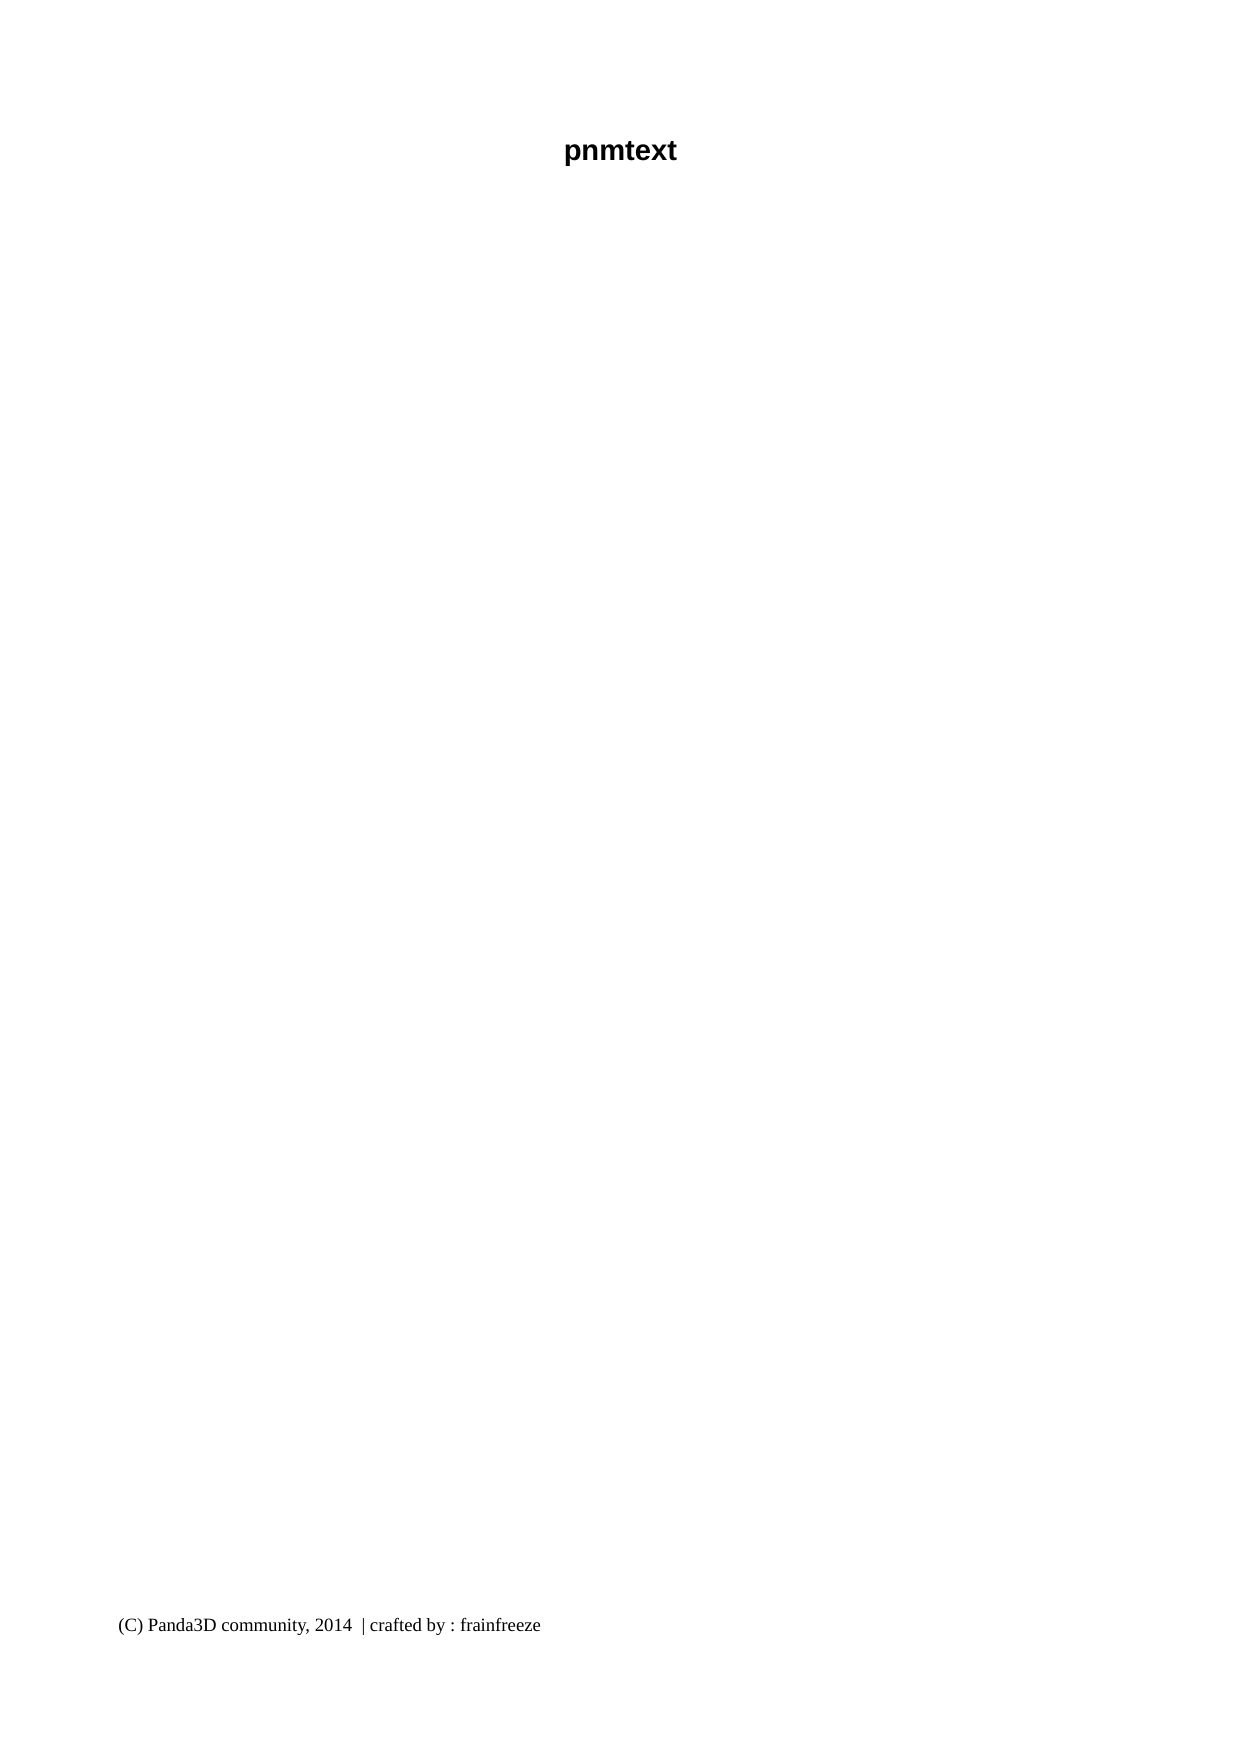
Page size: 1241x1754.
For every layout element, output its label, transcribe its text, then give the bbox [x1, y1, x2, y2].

subtitle pnmtext [118, 133, 1122, 166]
